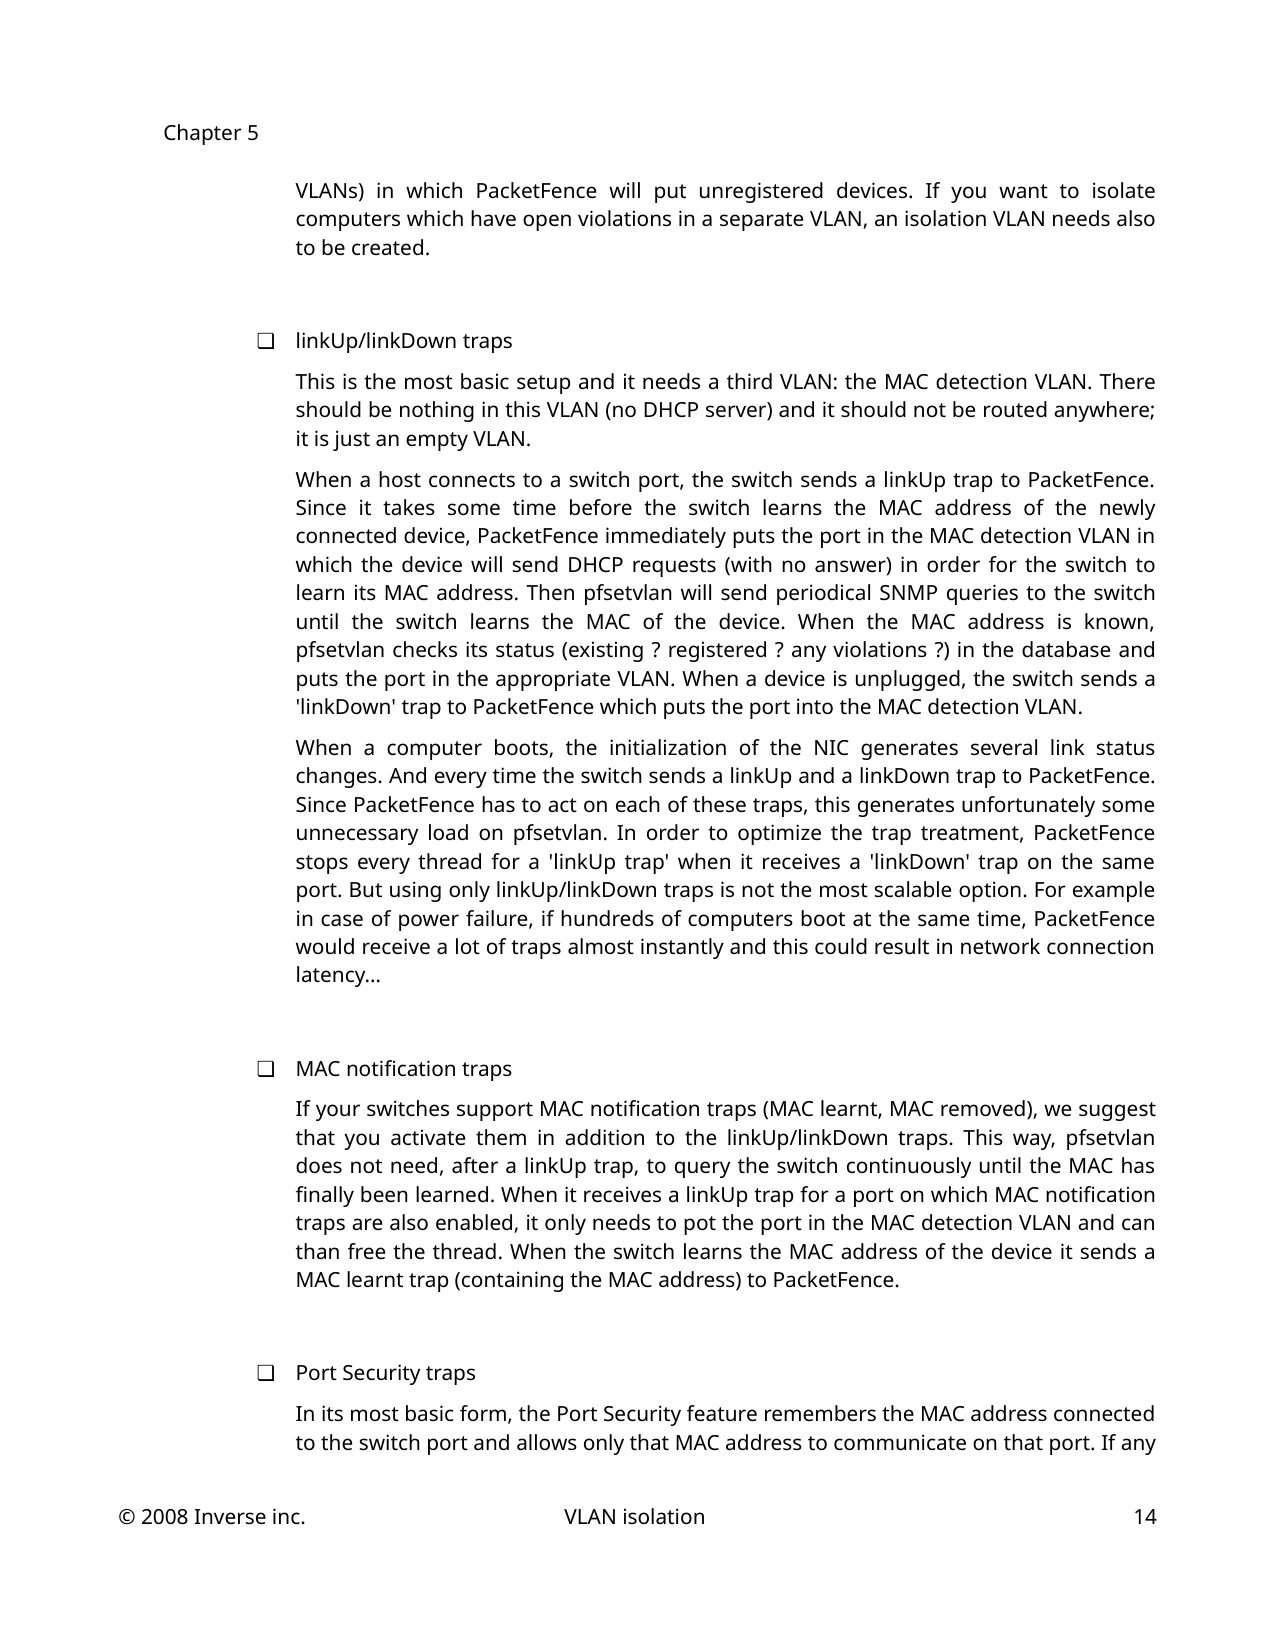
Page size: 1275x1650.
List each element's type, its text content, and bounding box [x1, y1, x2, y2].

list ❏ MAC notification traps [256, 1054, 1157, 1082]
text If your switches support MAC notification traps (MAC learnt, MAC removed), we suggest that you activate them in addition to the linkUp/linkDown traps. This way, pfsetvlan does not need, after a linkUp trap, to query the switch continuously until the MAC has finally been learned. When it receives a linkUp trap for a port on which MAC notification traps are also enabled, it only needs to pot the port in the MAC detection VLAN and can than free the thread. When the switch learns the MAC address of the device it sends a MAC learnt trap (containing the MAC address) to PacketFence. [295, 1094, 1157, 1294]
text VLANs) in which PacketFence will put unregistered devices. If you want to isolate computers which have open violations in a separate VLAN, an isolation VLAN needs also to be created. [295, 176, 1157, 261]
text When a host connects to a switch port, the switch sends a linkUp trap to PacketFence. Since it takes some time before the switch learns the MAC address of the newly connected device, PacketFence immediately puts the port in the MAC detection VLAN in which the device will send DHCP requests (with no answer) in order for the switch to learn its MAC address. Then pfsetvlan will send periodical SNMP queries to the switch until the switch learns the MAC of the device. When the MAC address is known, pfsetvlan checks its status (existing ? registered ? any violations ?) in the database and puts the port in the appropriate VLAN. When a device is unplugged, the switch sends a 'linkDown' trap to PacketFence which puts the port into the MAC detection VLAN. [295, 465, 1157, 721]
text When a computer boots, the initialization of the NIC generates several link status changes. And every time the switch sends a linkUp and a linkDown trap to PacketFence. Since PacketFence has to act on each of these traps, this generates unfortunately some unnecessary load on pfsetvlan. In order to optimize the trap treatment, PacketFence stops every thread for a 'linkUp trap' when it receives a 'linkDown' trap on the same port. But using only linkUp/linkDown traps is not the most scalable option. For example in case of power failure, if hundreds of computers boot at the same time, PacketFence would receive a lot of traps almost instantly and this could result in network connection latency… [295, 733, 1157, 989]
list ❏ Port Security traps [256, 1358, 1157, 1387]
list ❏ linkUp/linkDown traps [256, 326, 1157, 354]
text This is the most basic setup and it needs a third VLAN: the MAC detection VLAN. There should be nothing in this VLAN (no DHCP server) and it should not be routed anywhere; it is just an empty VLAN. [295, 367, 1157, 452]
text In its most basic form, the Port Security feature remembers the MAC address connected to the switch port and allows only that MAC address to communicate on that port. If any [295, 1399, 1157, 1456]
